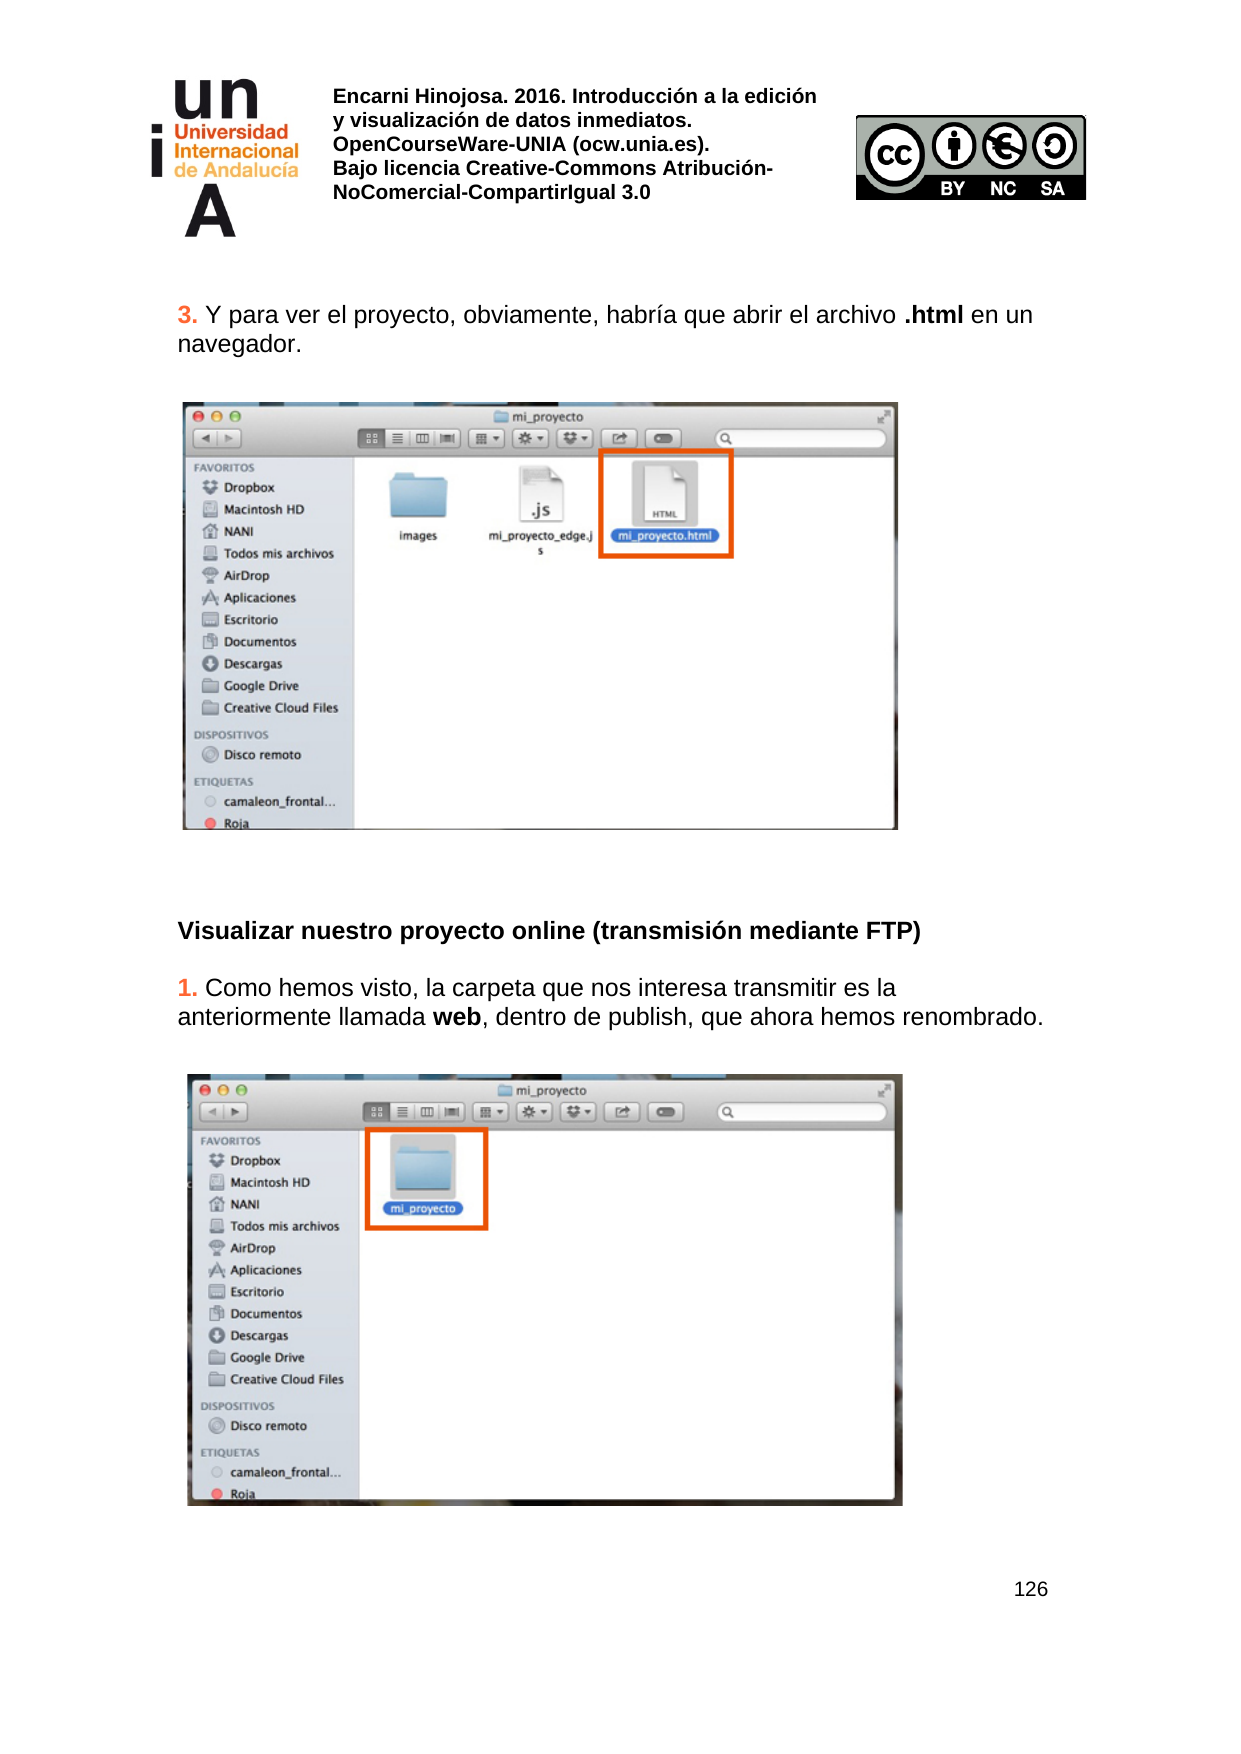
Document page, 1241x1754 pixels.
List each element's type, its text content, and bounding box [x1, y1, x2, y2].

subtitle 3. Y para ver el proyecto, obviamente, habría que abrir el archivo .html en un navegador. [177, 300, 1048, 386]
subtitle 1. Como hemos visto, la carpeta que nos interesa transmitir es la anteriormente llamada web, dentro de publish, que ahora hemos renombrado. [177, 973, 1048, 1060]
text Visualizar nuestro proyecto online (transmisión mediante FTP) [177, 916, 1048, 945]
picture [148, 75, 303, 240]
picture [182, 402, 899, 830]
picture [187, 1074, 903, 1506]
